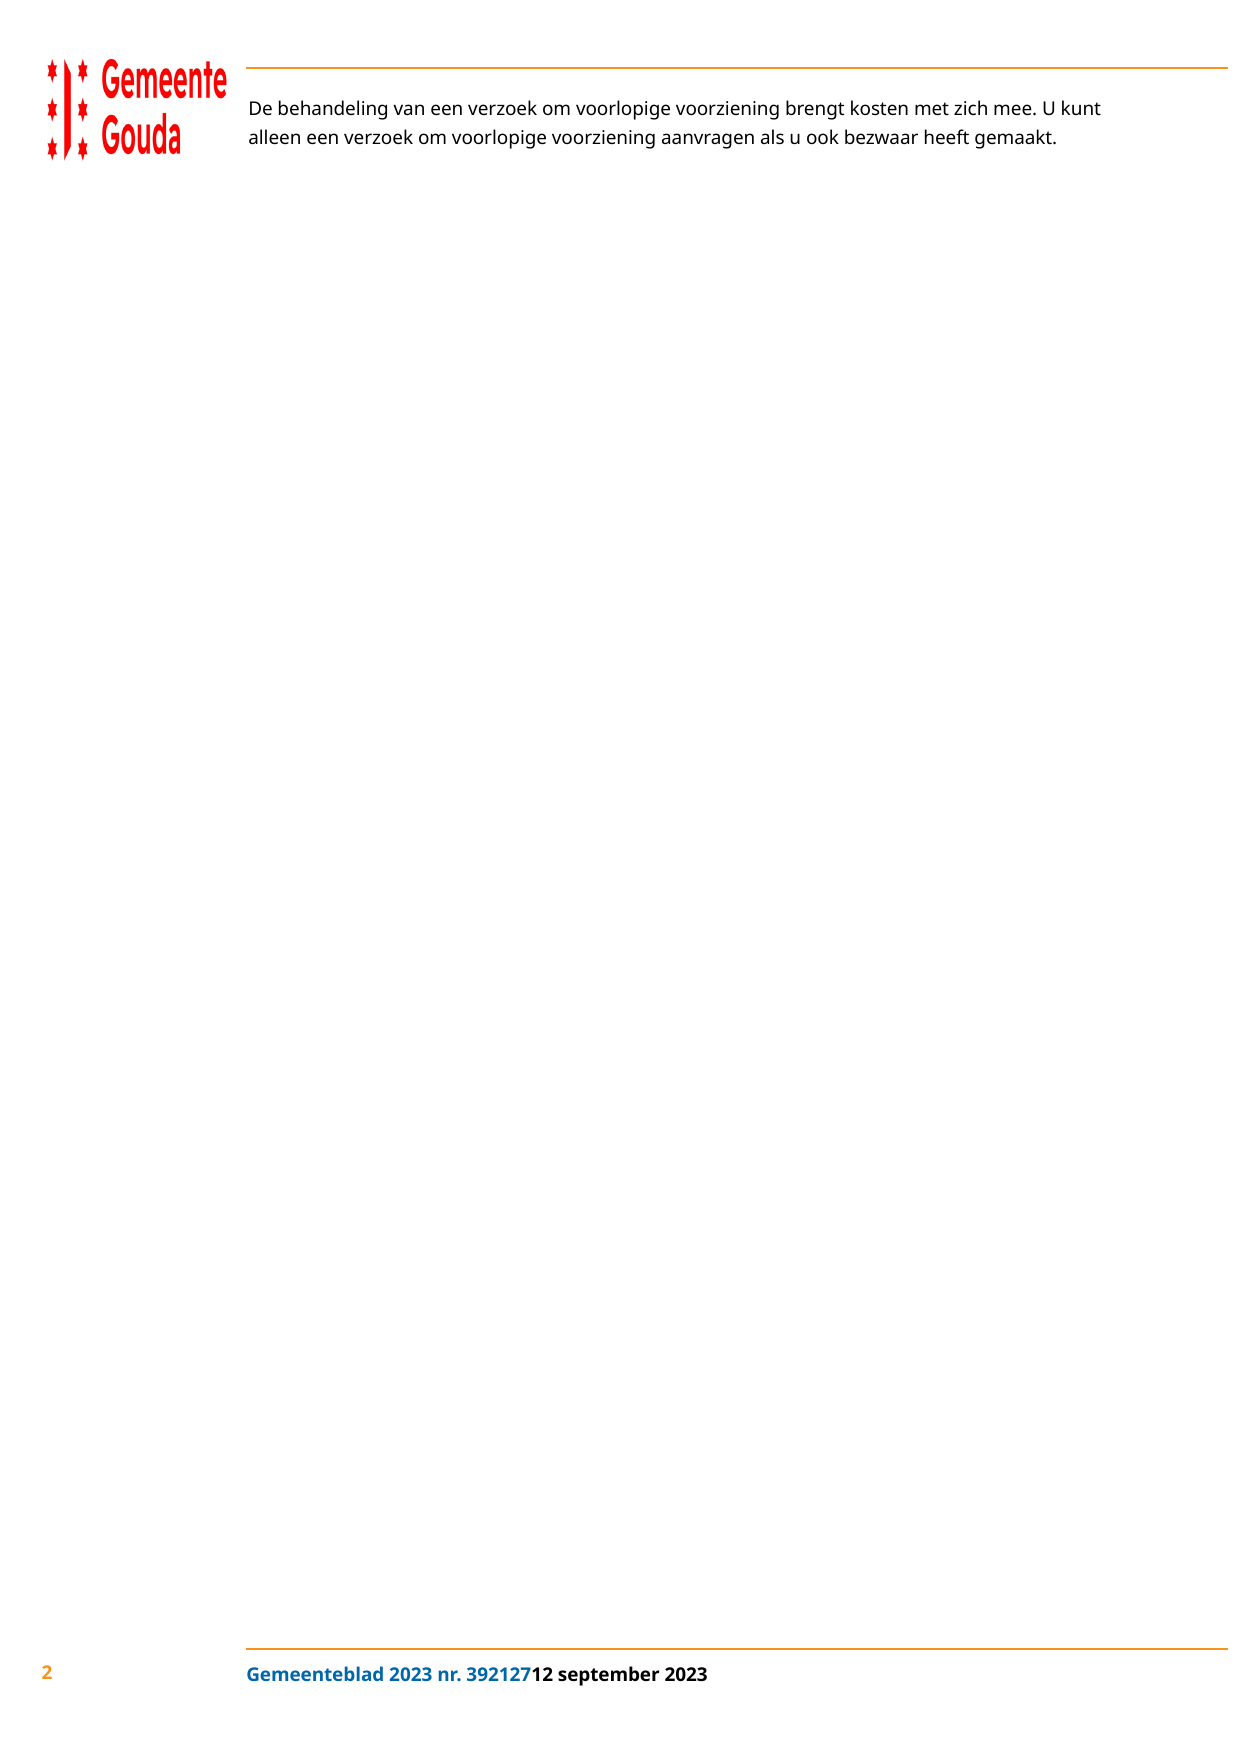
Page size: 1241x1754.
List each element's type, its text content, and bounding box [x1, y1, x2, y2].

picture [41, 47, 231, 172]
text De behandeling van een verzoek om voorlopige voorziening brengt kosten met zich mee. U kunt alleen een verzoek om voorlopige voorziening aanvragen als u ook bezwaar heeft gemaakt. [248, 95, 1152, 150]
